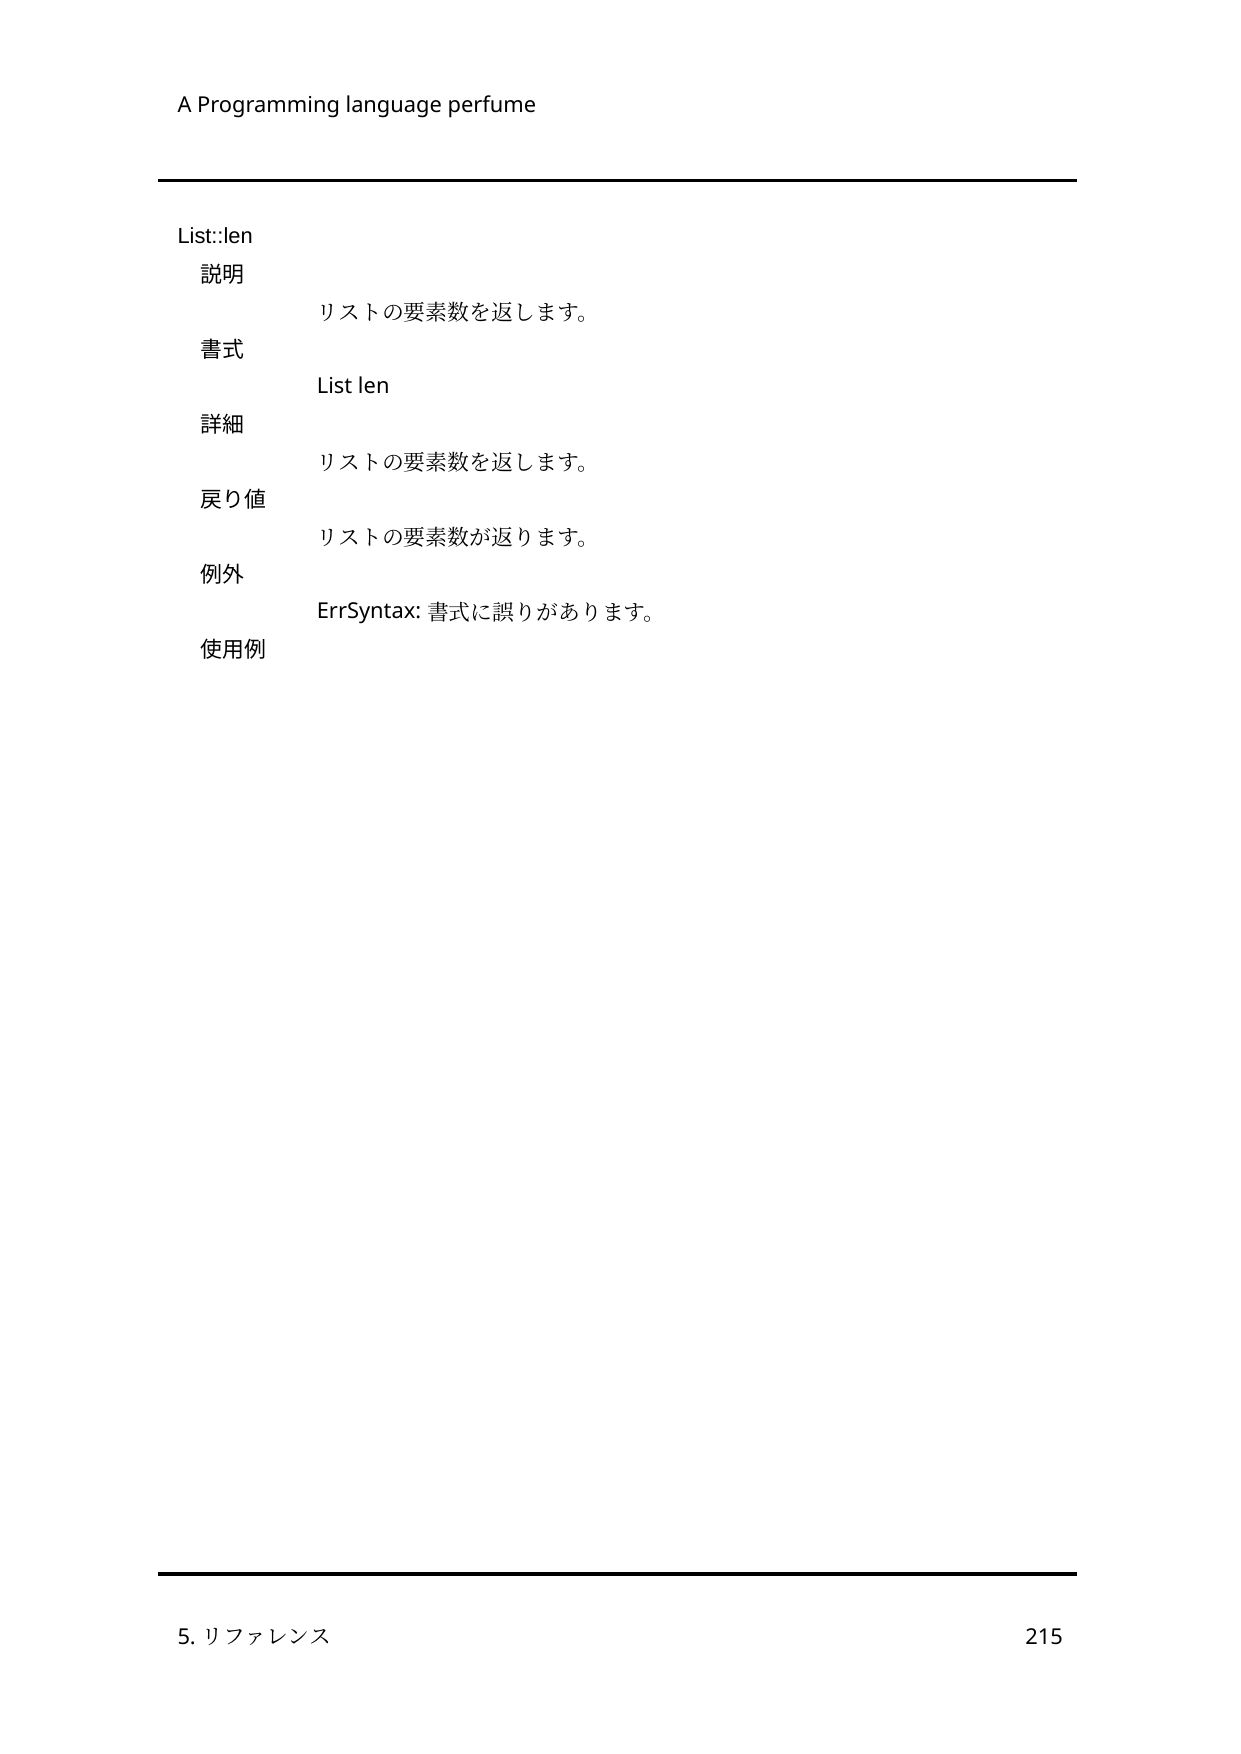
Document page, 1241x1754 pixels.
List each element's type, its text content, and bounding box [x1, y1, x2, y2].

table_cell ErrSyntax: 書式に誤りがあります。 [317, 554, 1063, 629]
table_cell リストの要素数を返します。 [317, 404, 1063, 479]
table_header 説明 [200, 254, 317, 329]
table_cell 例外 [200, 554, 317, 629]
table_header リストの要素数を返します。 [317, 254, 1063, 329]
table_cell List len [317, 329, 1063, 404]
table_cell 詳細 [200, 404, 317, 479]
table_cell 書式 [200, 329, 317, 404]
table_cell 使用例 [200, 629, 317, 704]
subtitle List::len [177, 217, 1063, 254]
table_cell 戻り値 [200, 479, 317, 554]
table_cell リストの要素数が返ります。 [317, 479, 1063, 554]
table_cell [317, 629, 1063, 704]
